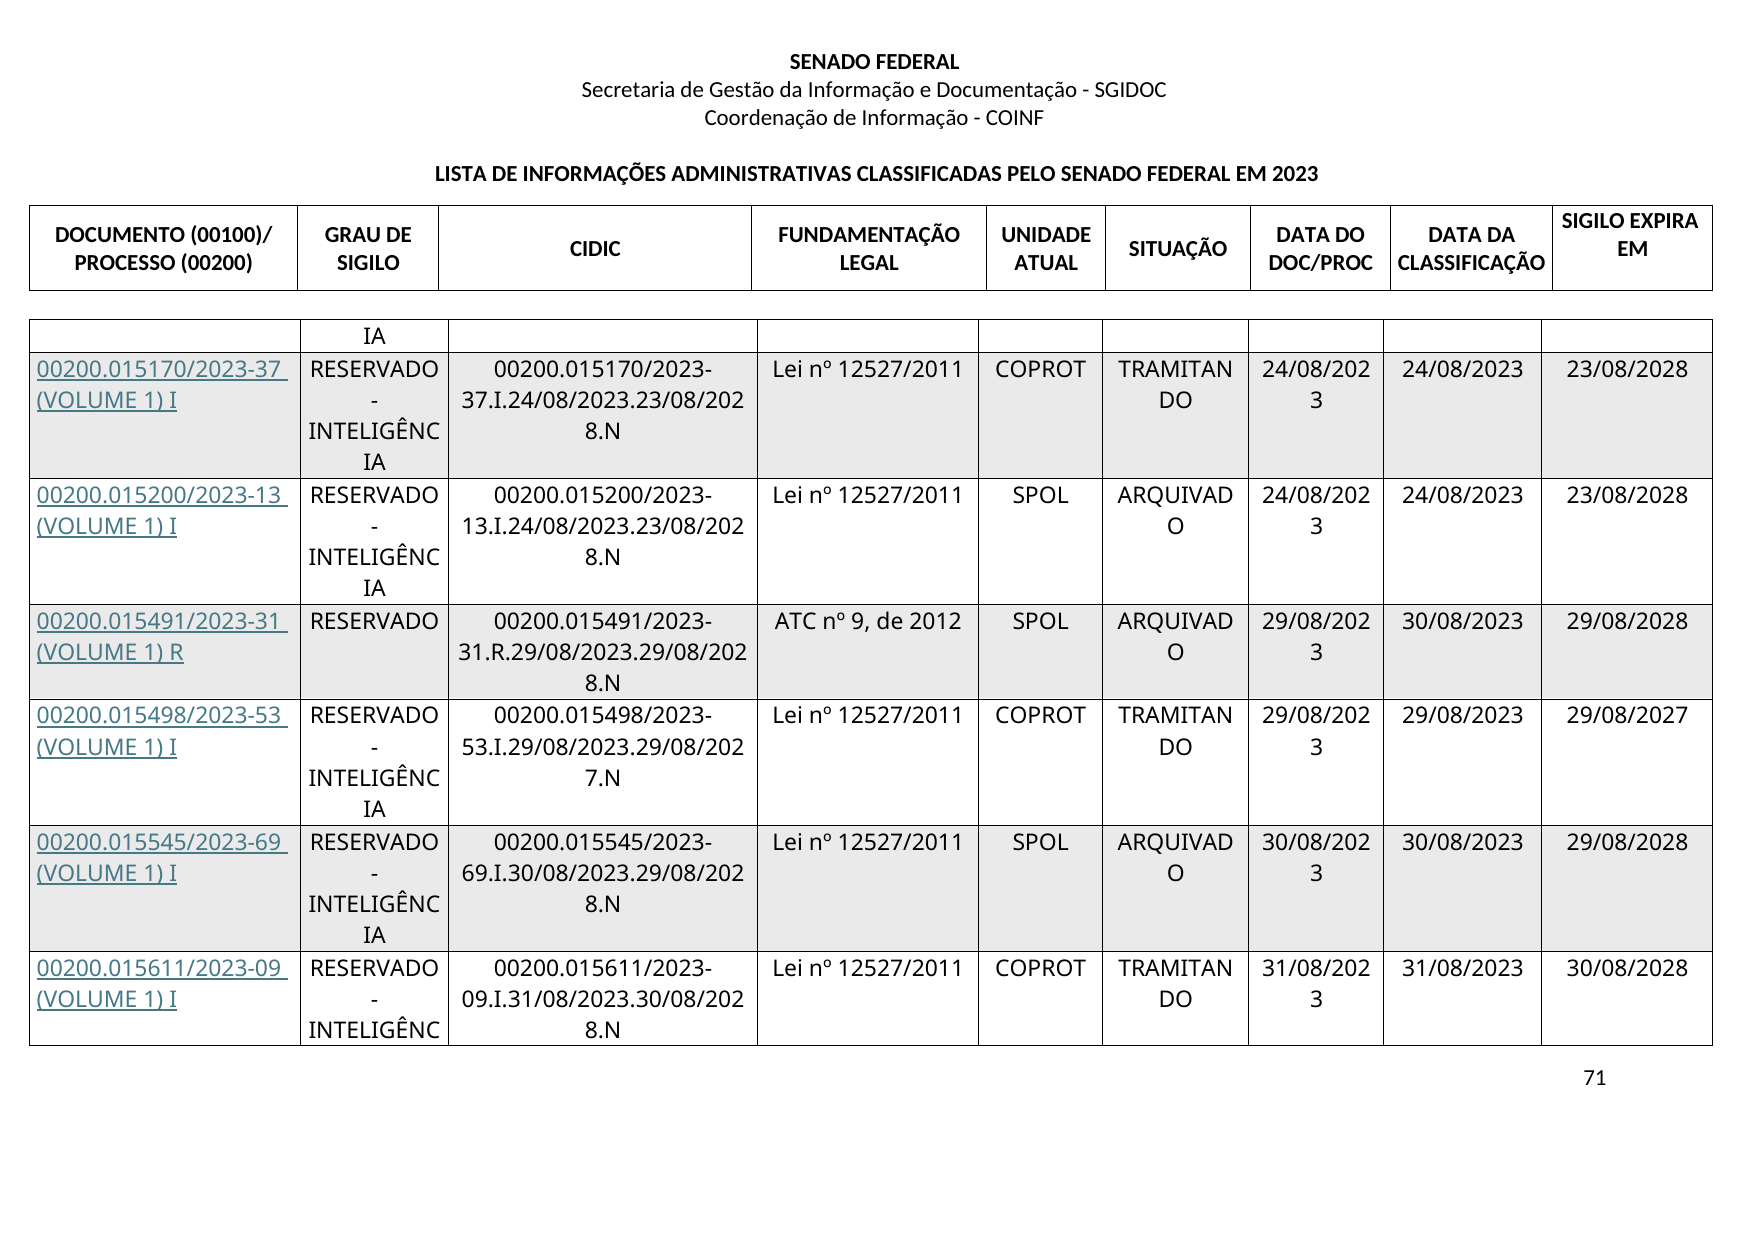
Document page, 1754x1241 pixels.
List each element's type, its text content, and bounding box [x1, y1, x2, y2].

table_cell 00200.015491/2023-31 (VOLUME 1) R [30, 605, 300, 698]
table_cell 31/08/2023 [1249, 952, 1383, 1045]
table_cell SPOL [979, 605, 1102, 698]
table_cell 00200.015545/2023-69 (VOLUME 1) I [30, 826, 300, 951]
table_cell 00200.015170/2023-37.I.24/08/2023.23/08/2028.N [449, 353, 757, 478]
table_cell 00200.015491/2023-31.R.29/08/2023.29/08/2028.N [449, 605, 757, 698]
table_cell 00200.015170/2023-37 (VOLUME 1) I [30, 353, 300, 478]
table_cell [1384, 320, 1541, 352]
table_cell 23/08/2028 [1542, 353, 1712, 478]
table_cell ARQUIVADO [1103, 605, 1248, 698]
table_cell 29/08/2023 [1384, 700, 1541, 824]
table_cell 29/08/2027 [1542, 700, 1712, 824]
table_cell 30/08/2023 [1384, 826, 1541, 951]
table_cell RESERVADO - INTELIGÊNCIA [301, 700, 448, 824]
table_cell SPOL [979, 826, 1102, 951]
table_cell 29/08/2028 [1542, 826, 1712, 951]
table_cell [979, 320, 1102, 352]
table_cell [1249, 320, 1383, 352]
table_cell 24/08/2023 [1384, 353, 1541, 478]
table_cell [449, 320, 757, 352]
table_cell 00200.015200/2023-13.I.24/08/2023.23/08/2028.N [449, 479, 757, 604]
table_cell COPROT [979, 700, 1102, 824]
table_cell Lei nº 12527/2011 [758, 353, 978, 478]
table_cell 24/08/2023 [1249, 353, 1383, 478]
table_cell SPOL [979, 479, 1102, 604]
table_cell 00200.015611/2023-09 (VOLUME 1) I [30, 952, 300, 1045]
table_cell COPROT [979, 952, 1102, 1045]
table_cell [1103, 320, 1248, 352]
table_cell TRAMITANDO [1103, 700, 1248, 824]
table_cell 00200.015498/2023-53 (VOLUME 1) I [30, 700, 300, 824]
table_cell 24/08/2023 [1384, 479, 1541, 604]
table_cell 29/08/2023 [1249, 605, 1383, 698]
table_cell 29/08/2028 [1542, 605, 1712, 698]
table_cell ATC nº 9, de 2012 [758, 605, 978, 698]
table_cell COPROT [979, 353, 1102, 478]
table_cell ARQUIVADO [1103, 826, 1248, 951]
table_cell 23/08/2028 [1542, 479, 1712, 604]
table_cell 30/08/2023 [1384, 605, 1541, 698]
table_cell RESERVADO [301, 605, 448, 698]
table_cell Lei nº 12527/2011 [758, 826, 978, 951]
table_cell 30/08/2023 [1249, 826, 1383, 951]
table_cell 31/08/2023 [1384, 952, 1541, 1045]
table_cell TRAMITANDO [1103, 353, 1248, 478]
table_cell RESERVADO - INTELIGÊNCIA [301, 353, 448, 478]
table_cell Lei nº 12527/2011 [758, 479, 978, 604]
table_cell [758, 320, 978, 352]
table_cell TRAMITANDO [1103, 952, 1248, 1045]
table_cell RESERVADO - INTELIGÊNCIA [301, 826, 448, 951]
table_cell [30, 320, 300, 352]
table_cell ARQUIVADO [1103, 479, 1248, 604]
table_cell RESERVADO - INTELIGÊNCIA [301, 479, 448, 604]
table_cell 30/08/2028 [1542, 952, 1712, 1045]
table_cell 24/08/2023 [1249, 479, 1383, 604]
table_cell 00200.015498/2023-53.I.29/08/2023.29/08/2027.N [449, 700, 757, 824]
table_cell Lei nº 12527/2011 [758, 700, 978, 824]
table_cell IA [301, 320, 448, 352]
table_cell 00200.015611/2023-09.I.31/08/2023.30/08/2028.N [449, 952, 757, 1045]
table_cell 29/08/2023 [1249, 700, 1383, 824]
table_cell Lei nº 12527/2011 [758, 952, 978, 1045]
table_cell [1542, 320, 1712, 352]
table_cell RESERVADO - INTELIGÊNC [301, 952, 448, 1045]
table_cell 00200.015200/2023-13 (VOLUME 1) I [30, 479, 300, 604]
table_cell 00200.015545/2023-69.I.30/08/2023.29/08/2028.N [449, 826, 757, 951]
